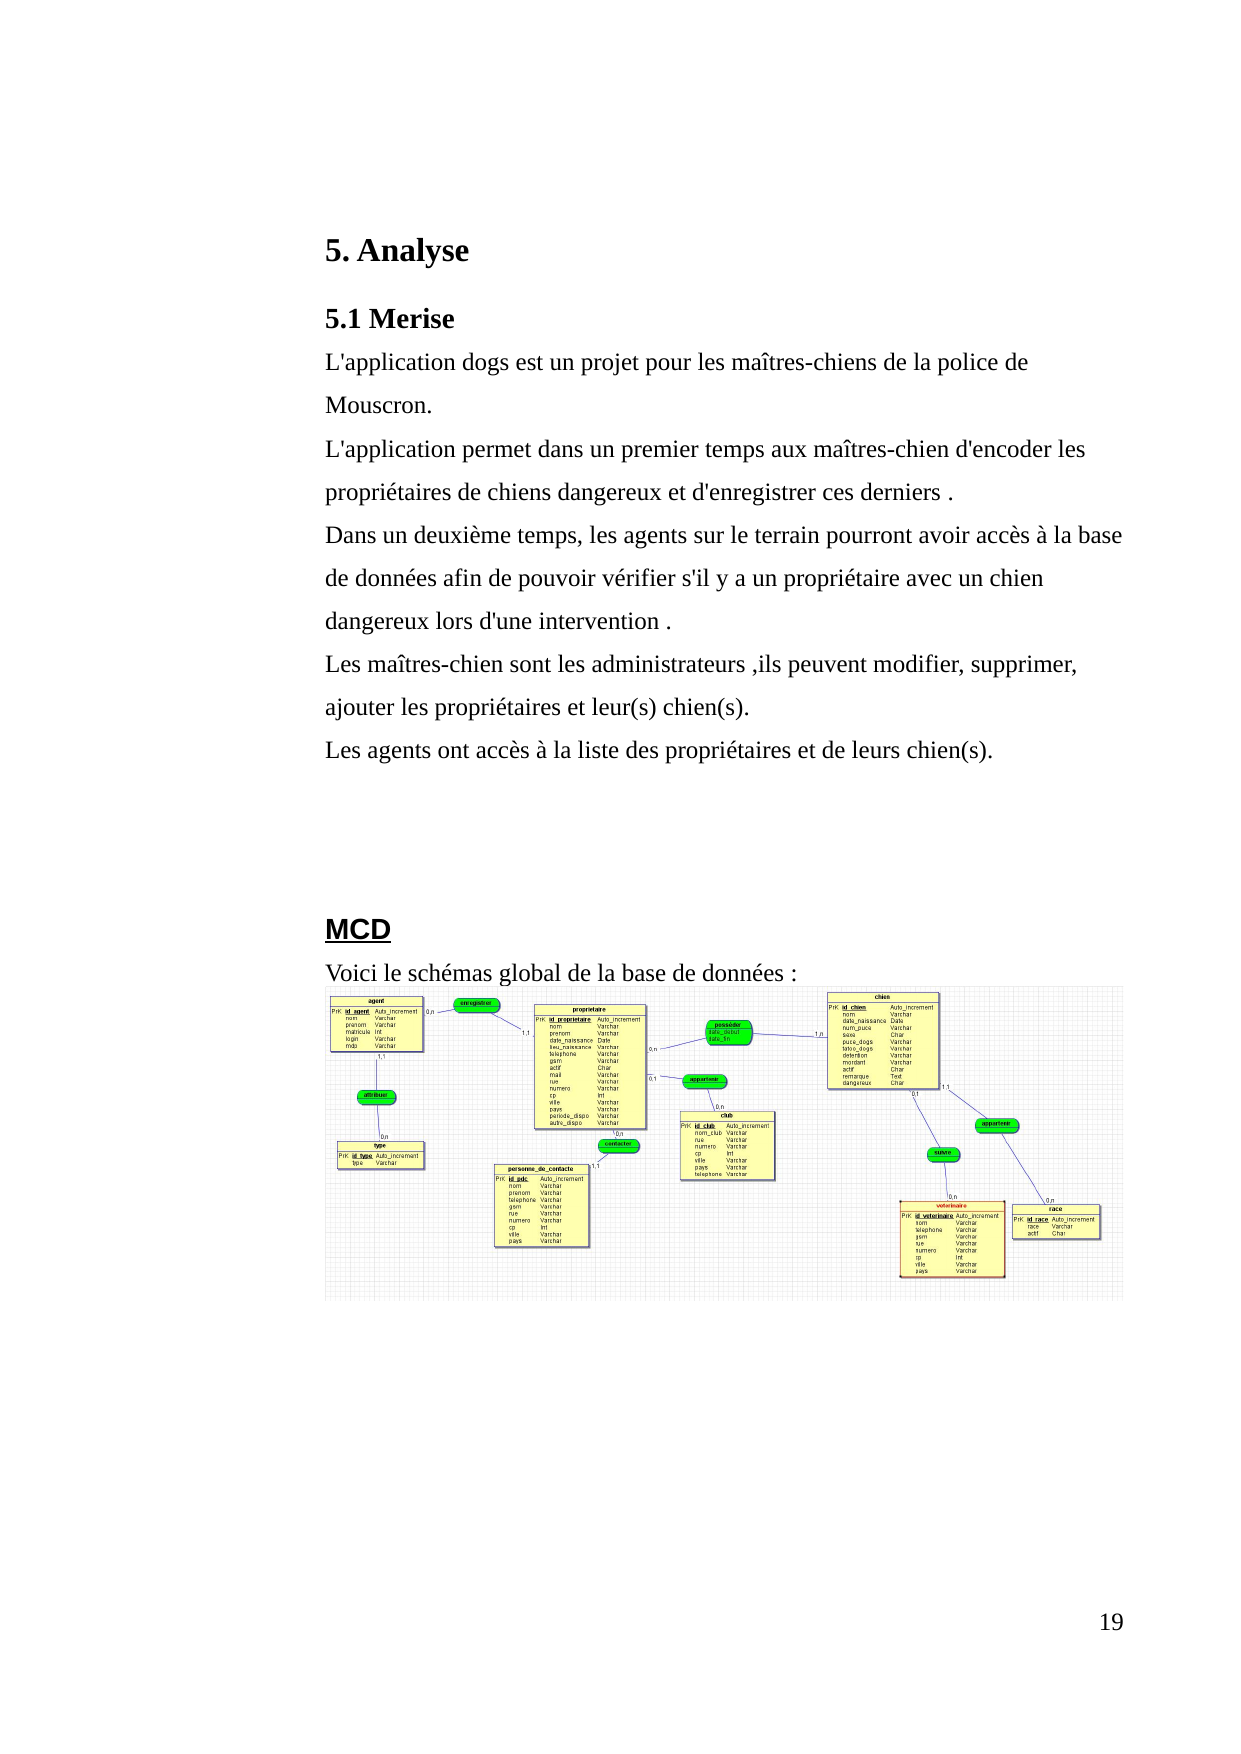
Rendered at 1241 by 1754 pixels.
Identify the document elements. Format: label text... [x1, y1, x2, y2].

text L'application permet dans un premier temps aux maîtres-chien d'encoder les propriétaires de chiens dangereux et d'enregistrer ces derniers . [325, 434, 1123, 506]
subtitle 5. Analyse [325, 230, 1123, 268]
text Voici le schémas global de la base de données : [325, 958, 1123, 986]
picture [325, 986, 1124, 1301]
text Les agents ont accès à la liste des propriétaires et de leurs chien(s). [325, 736, 1123, 764]
subtitle 5.1 Merise [325, 301, 1123, 335]
subtitle MCD [325, 912, 1123, 945]
text Les maîtres-chien sont les administrateurs ,ils peuvent modifier, supprimer, ajouter les propriétaires et leur(s) chien(s). [325, 649, 1123, 721]
text L'application dogs est un projet pour les maîtres-chiens de la police de Mouscron. [325, 347, 1123, 419]
text Dans un deuxième temps, les agents sur le terrain pourront avoir accès à la base de données afin de pouvoir vérifier s'il y a un propriétaire avec un chien dangereux lors d'une intervention . [325, 520, 1123, 635]
